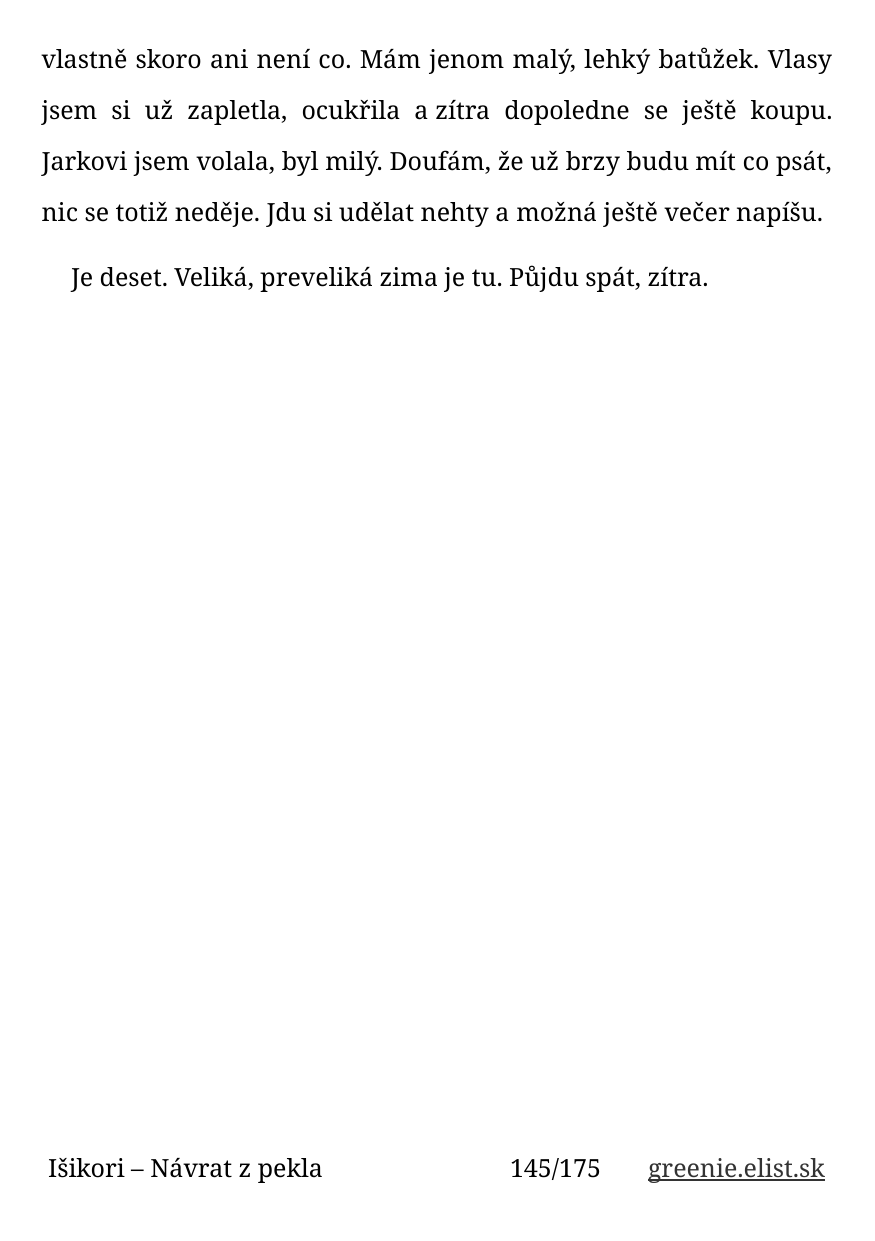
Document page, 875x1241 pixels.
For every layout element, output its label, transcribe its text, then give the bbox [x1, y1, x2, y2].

text vlastně skoro ani není co. Mám jenom malý, lehký batůžek. Vlasy jsem si už zapletla, ocukřila a zítra dopoledne se ještě koupu. Jarkovi jsem volala, byl milý. Doufám, že už brzy budu mít co psát, nic se totiž neděje. Jdu si udělat nehty a možná ještě večer napíšu. [41, 41, 833, 228]
text Je deset. Veliká, preveliká zima je tu. Půjdu spát, zítra. [41, 260, 833, 294]
